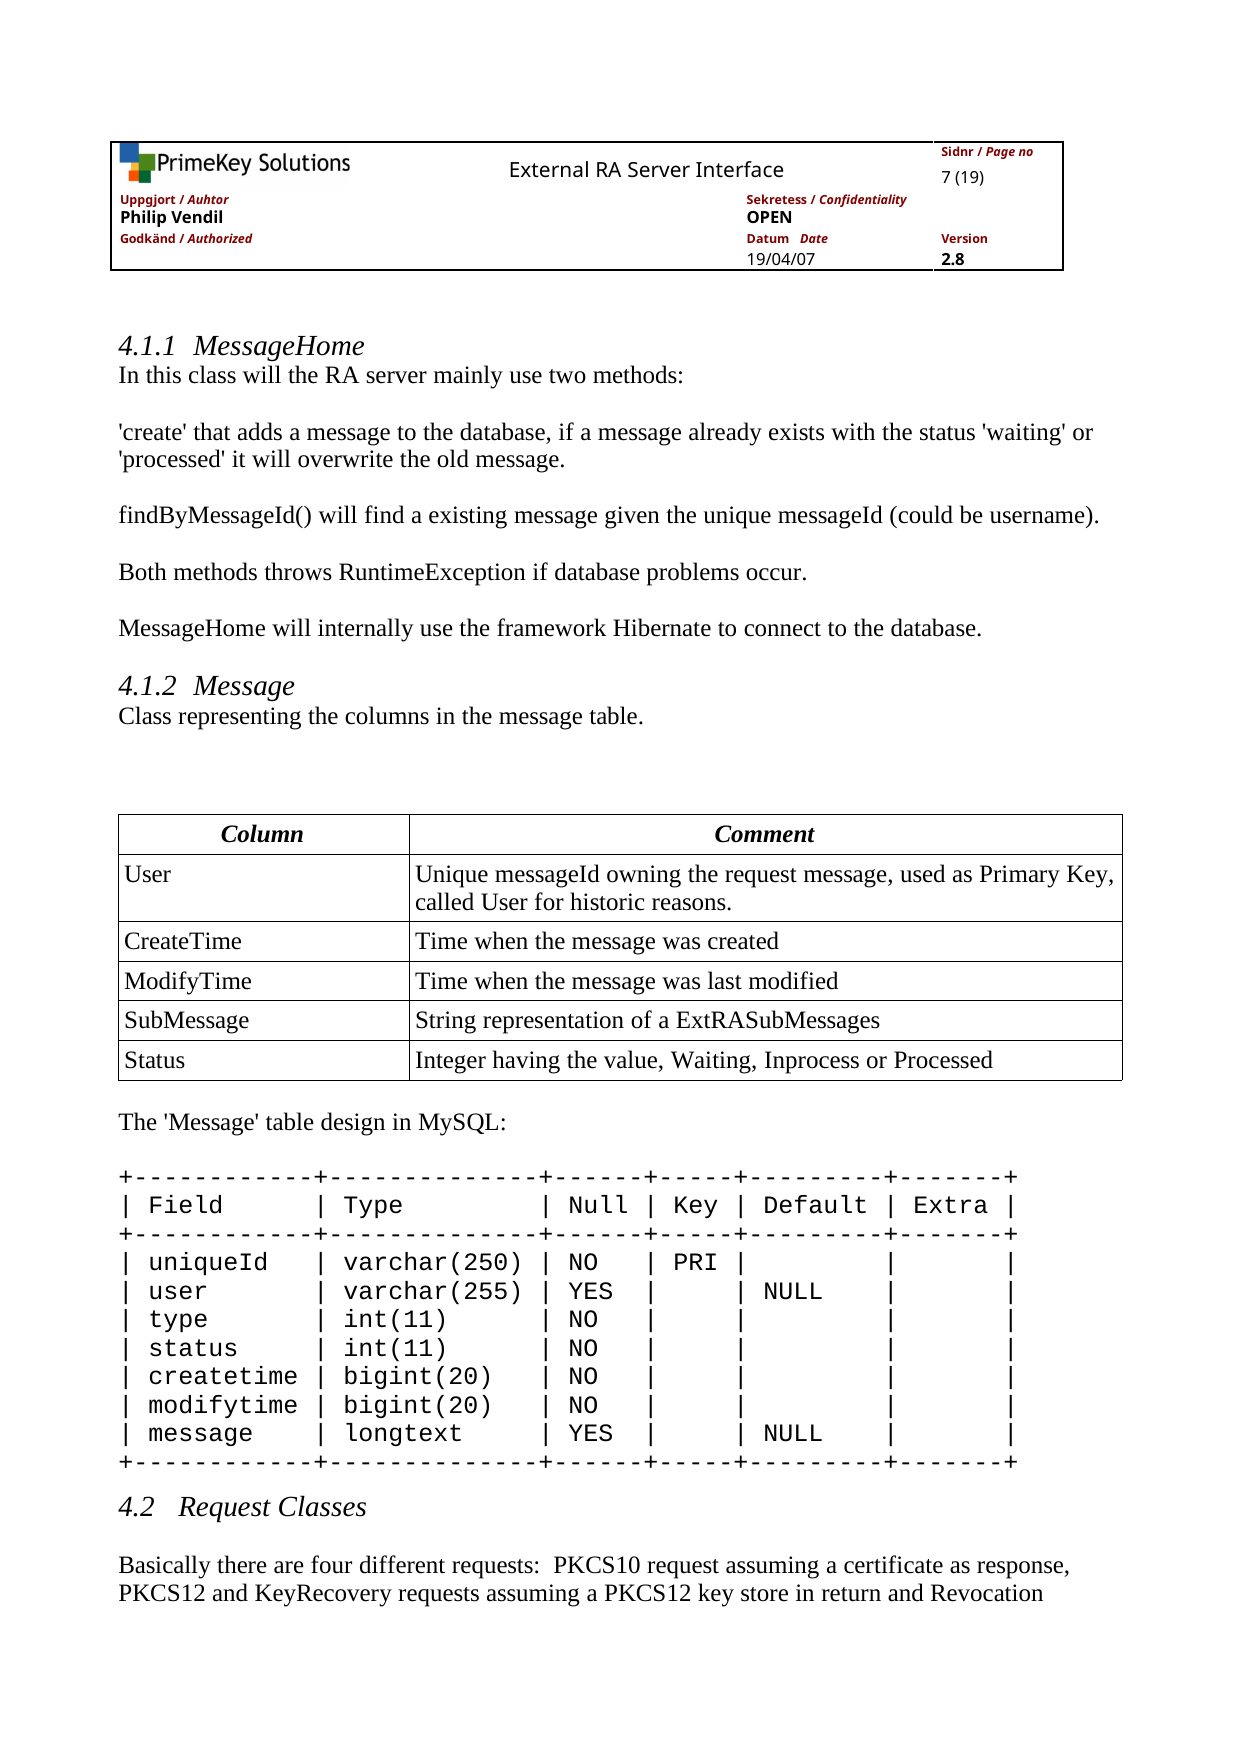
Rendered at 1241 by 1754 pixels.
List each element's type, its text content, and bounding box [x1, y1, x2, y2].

text | createtime | bigint(20) | NO | | | | [118, 1364, 1122, 1392]
text MessageHome will internally use the framework Hibernate to connect to the database. [118, 613, 1122, 642]
subtitle MessageHome [118, 329, 1122, 361]
table_cell ModifyTime [119, 962, 409, 1000]
text Basically there are four different requests: PKCS10 request assuming a certificate as response, PKCS12 and KeyRecovery requests assuming a PKCS12 key store in return and Revocation [118, 1551, 1122, 1607]
text +------------+--------------+------+-----+---------+-------+ [118, 1164, 1122, 1192]
table_cell User [119, 855, 409, 921]
table_cell SubMessage [119, 1001, 409, 1040]
text Both methods throws RuntimeException if database problems occur. [118, 557, 1122, 586]
text | modifytime | bigint(20) | NO | | | | [118, 1392, 1122, 1421]
text The 'Message' table design in MySQL: [118, 1108, 1122, 1136]
text | status | int(11) | NO | | | | [118, 1335, 1122, 1364]
table_header Column [119, 815, 409, 854]
text | Field | Type | Null | Key | Default | Extra | [118, 1192, 1122, 1221]
text findByMessageId() will find a existing message given the unique messageId (could be username). [118, 501, 1122, 529]
text | message | longtext | YES | | NULL | | [118, 1421, 1122, 1449]
text +------------+--------------+------+-----+---------+-------+ [118, 1221, 1122, 1249]
text | uniqueId | varchar(250) | NO | PRI | | | [118, 1249, 1122, 1278]
table_cell Time when the message was last modified [410, 962, 1122, 1000]
table_header Comment [410, 815, 1122, 854]
text Class representing the columns in the message table. [118, 702, 1122, 730]
table_cell Unique messageId owning the request message, used as Primary Key, called User for historic reasons. [410, 855, 1122, 921]
text | user | varchar(255) | YES | | NULL | | [118, 1278, 1122, 1307]
table_cell String representation of a ExtRASubMessages [410, 1001, 1122, 1040]
table_cell Integer having the value, Waiting, Inprocess or Processed [410, 1041, 1122, 1080]
subtitle Request Classes [118, 1490, 1122, 1523]
table_cell Time when the message was created [410, 922, 1122, 961]
table_cell CreateTime [119, 922, 409, 961]
subtitle Message [118, 669, 1122, 702]
text +------------+--------------+------+-----+---------+-------+ [118, 1449, 1122, 1478]
text | type | int(11) | NO | | | | [118, 1307, 1122, 1335]
table_cell Status [119, 1041, 409, 1080]
text In this class will the RA server mainly use two methods: 'create' that adds a message to the database, if a message already exists with the status 'waiting' or 'processed' it will overwrite the old message. [118, 361, 1122, 473]
